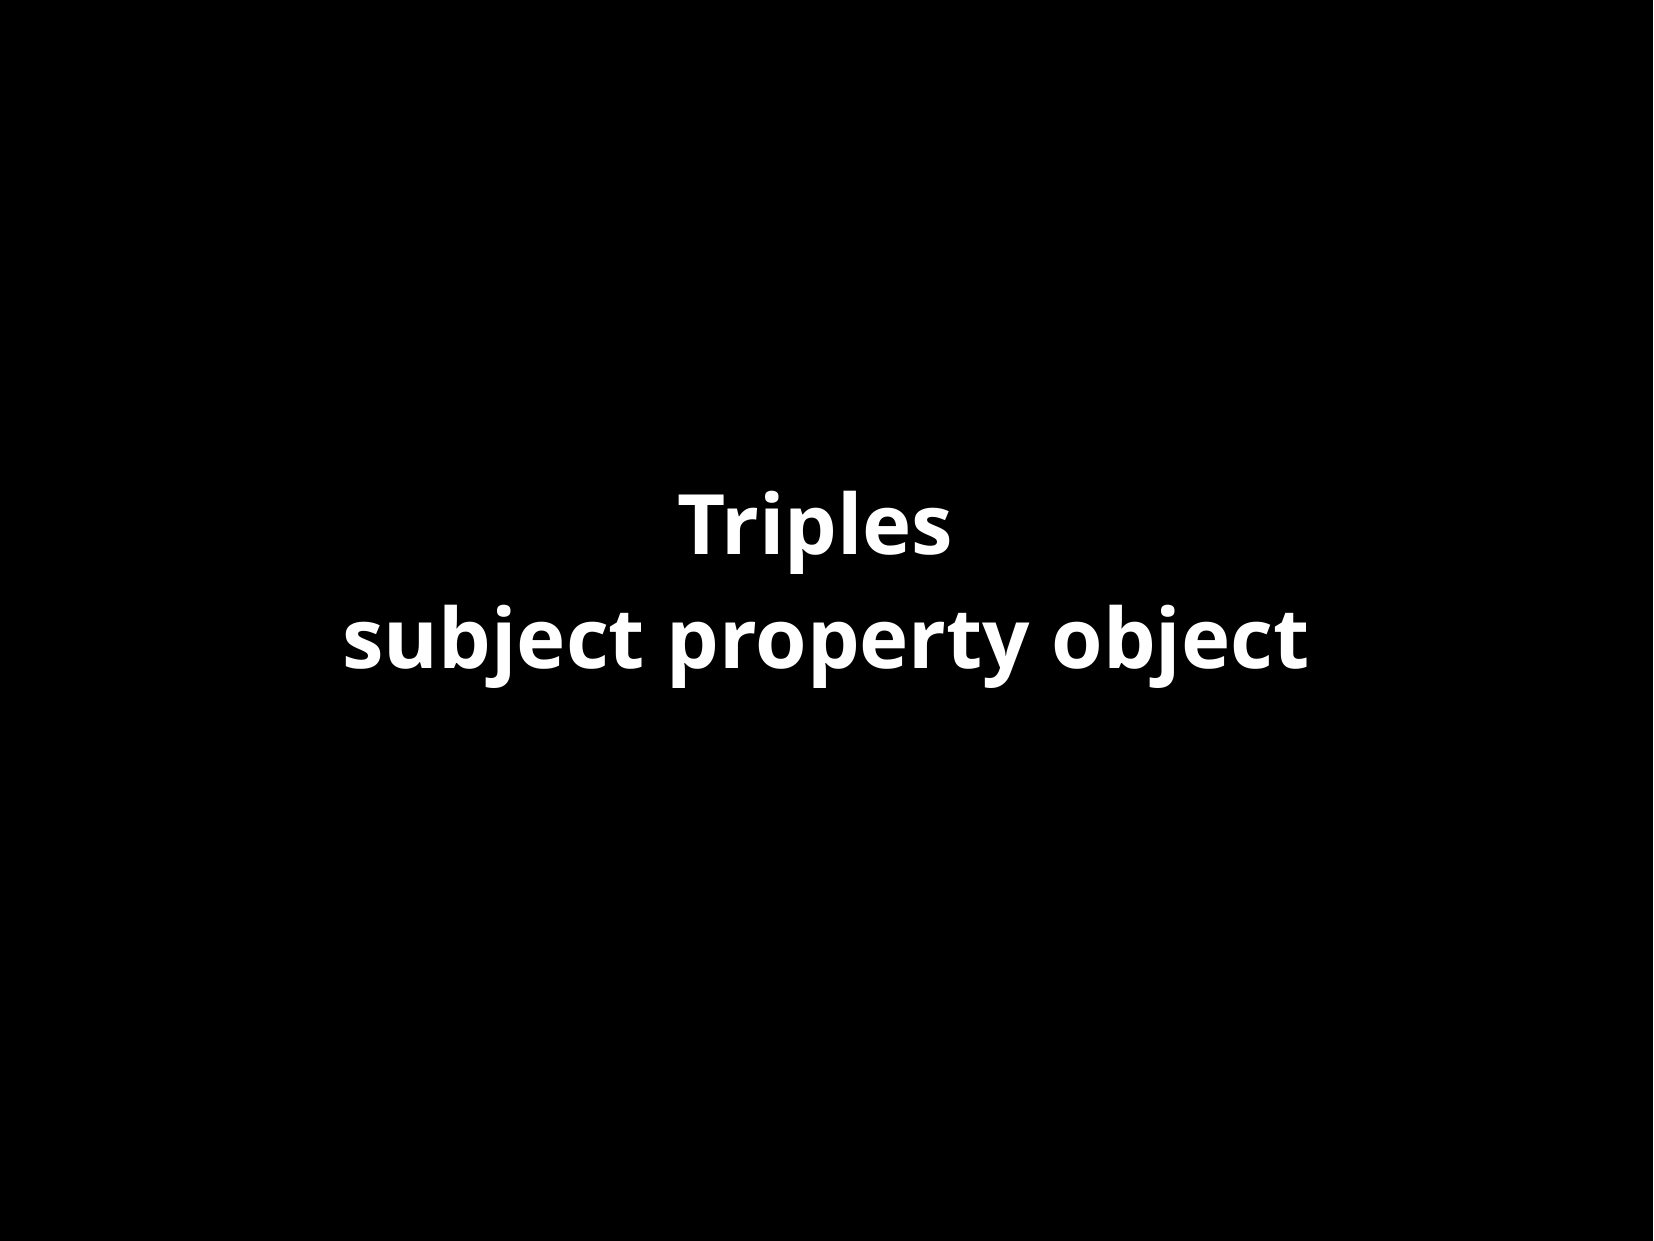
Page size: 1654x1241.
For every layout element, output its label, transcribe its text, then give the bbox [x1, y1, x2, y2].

subtitle Triples subject property object [82, 49, 1571, 1109]
